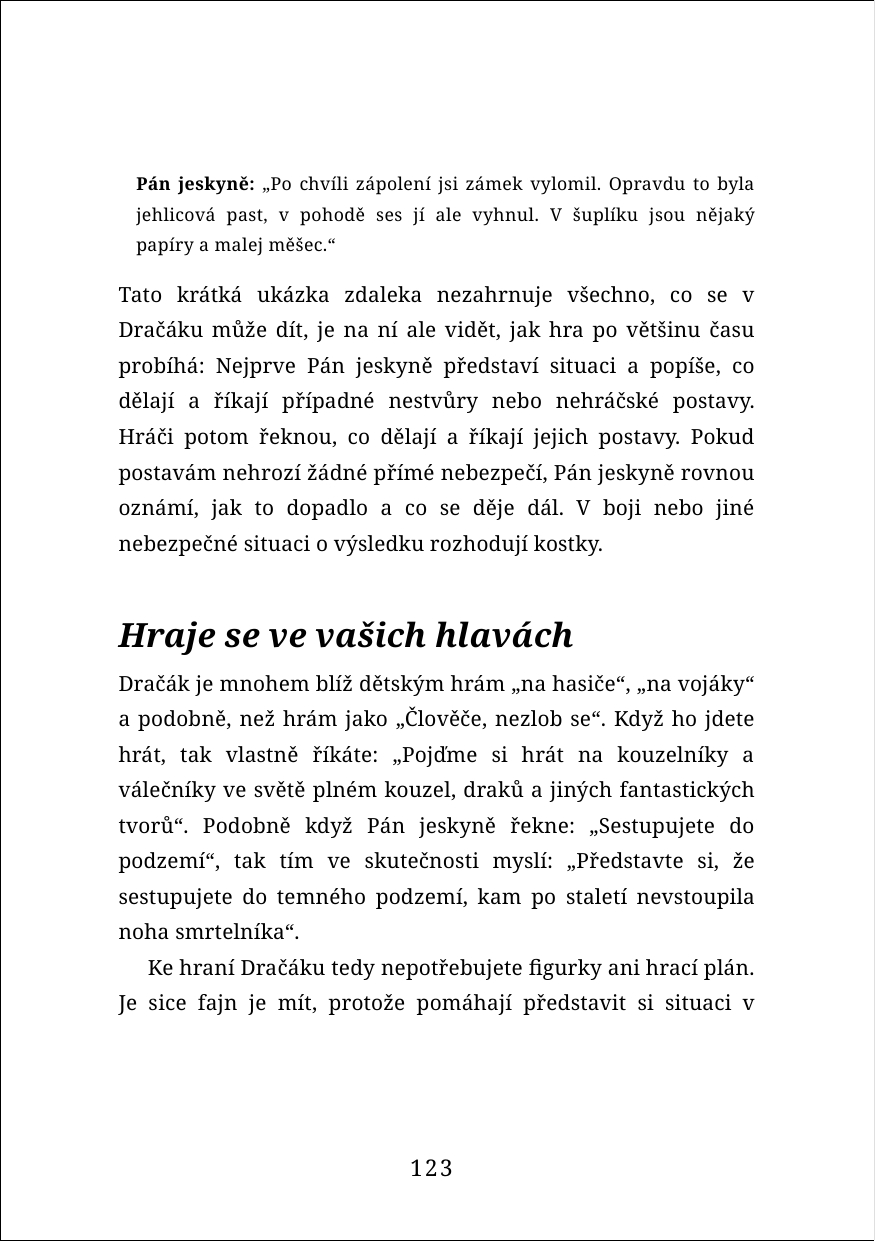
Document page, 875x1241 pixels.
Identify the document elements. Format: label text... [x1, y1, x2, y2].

subtitle Hraje se ve vašich hlavách [118, 612, 756, 657]
text Tato krátká ukázka zdaleka nezahrnuje všechno, co se v Dračáku může dít, je na ní ale vidět, jak hra po většinu času probíhá: Nejprve Pán jeskyně představí situaci a popíše, co dělají a říkají případné nestvůry nebo nehráčské postavy. Hráči potom řeknou, co dělají a říkají jejich postavy. Pokud postavám nehrozí žádné přímé nebezpečí, Pán jeskyně rovnou oznámí, jak to dopadlo a co se děje dál. V boji nebo jiné nebezpečné situaci o výsledku rozhodují kostky. [118, 280, 756, 557]
text Pán jeskyně: „Po chvíli zápolení jsi zámek vylomil. Opravdu to byla jehlicová past, v pohodě ses jí ale vyhnul. V šuplíku jsou nějaký papíry a malej měšec.“ [136, 172, 756, 256]
text Dračák je mnohem blíž dětským hrám „na hasiče“, „na vojáky“ a podobně, než hrám jako „Člověče, nezlob se“. Když ho jdete hrát, tak vlastně říkáte: „Pojďme si hrát na kouzelníky a válečníky ve světě plném kouzel, draků a jiných fantastických tvorů“. Podobně když Pán jeskyně řekne: „Sestupujete do podzemí“, tak tím ve skutečnosti myslí: „Představte si, že sestupujete do temného podzemí, kam po staletí nevstoupila noha smrtelníka“. Ke hraní Dračáku tedy nepotřebujete figurky ani hrací plán. Je sice fajn je mít, protože pomáhají představit si situaci v [118, 669, 756, 1017]
